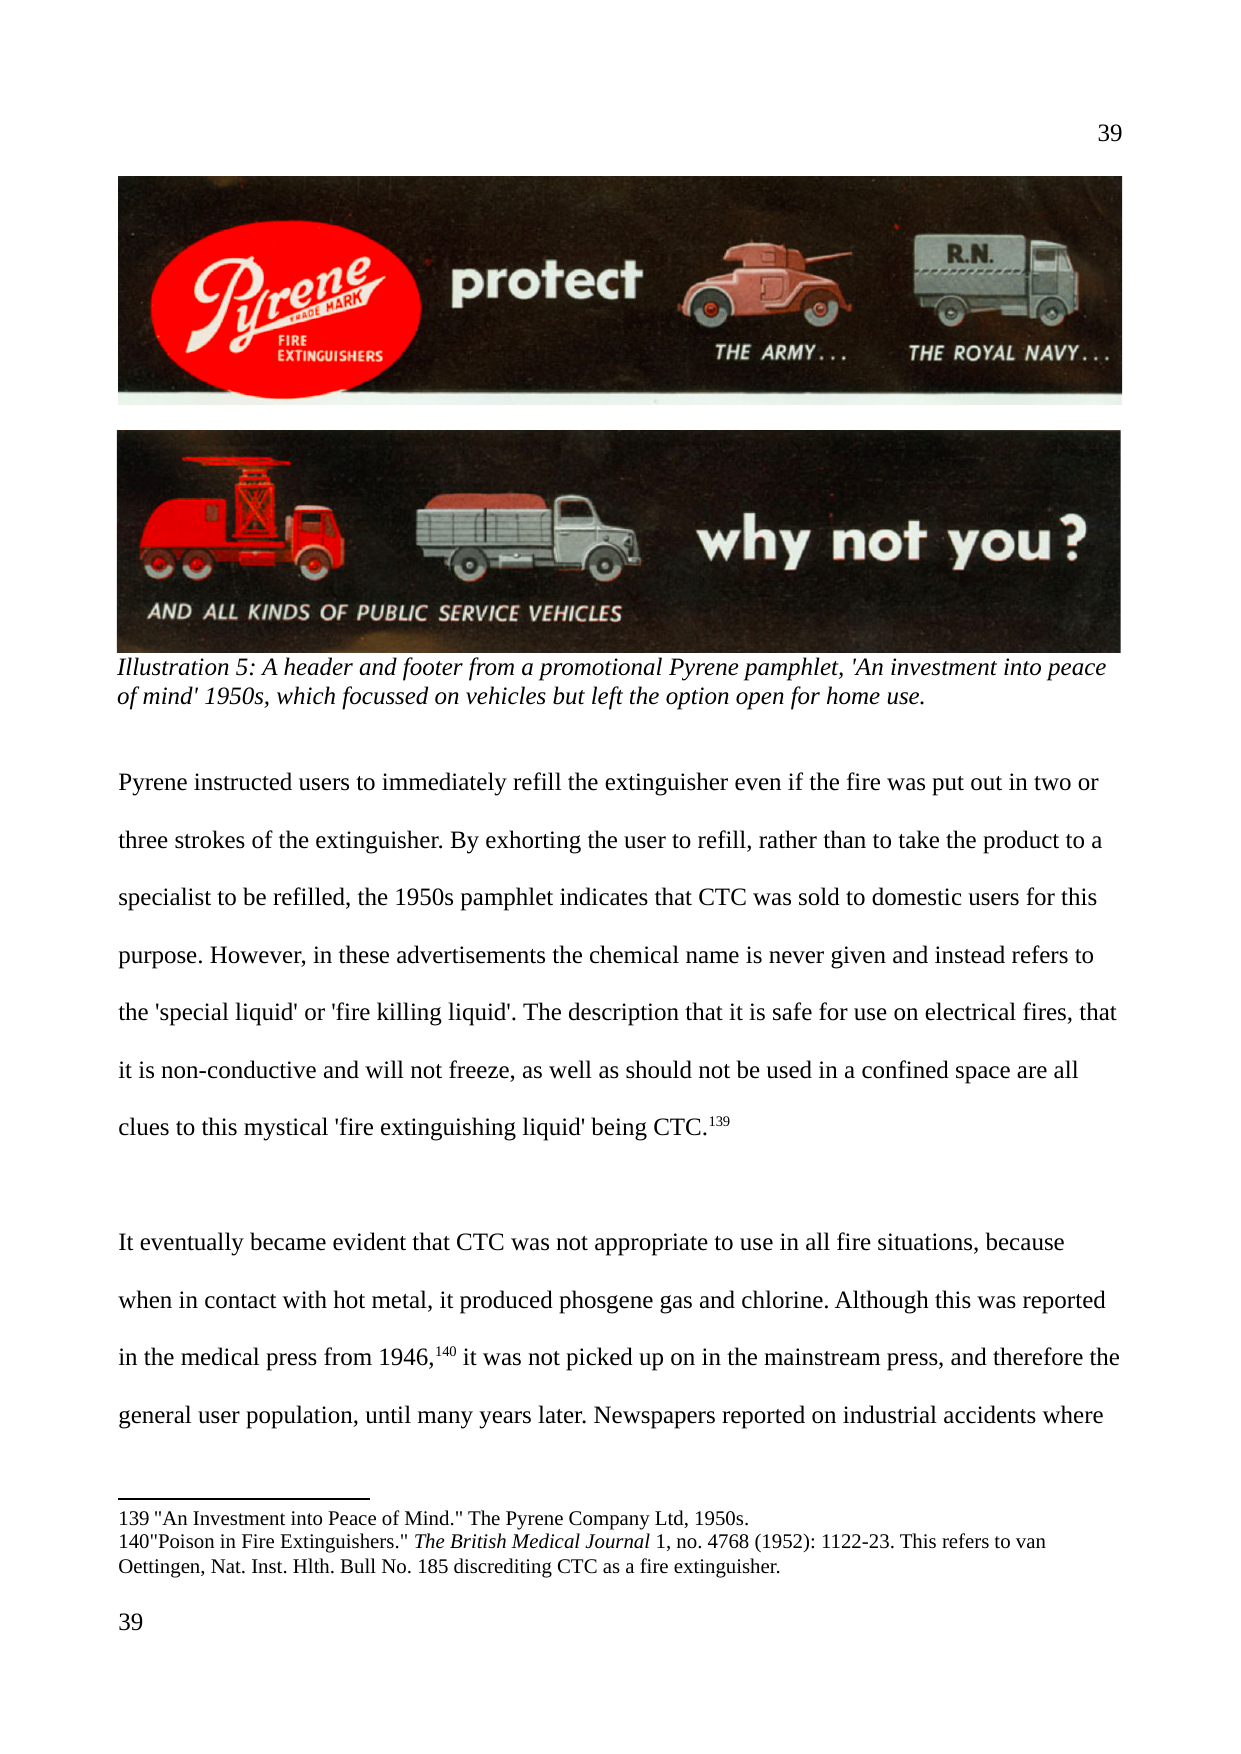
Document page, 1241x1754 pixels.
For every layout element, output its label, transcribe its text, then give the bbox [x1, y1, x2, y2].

picture [118, 176, 1123, 405]
text "Poison in Fire Extinguishers." The British Medical Journal 1, no. 4768 (1952): 1122-23. This refers to van Oettingen, Nat. Inst. Hlth. Bull No. 185 discrediting CTC as a fire extinguisher. [118, 1529, 1122, 1578]
text Illustration 5: A header and footer from a promotional Pyrene pamphlet, 'An investment into peace of mind' 1950s, which focussed on vehicles but left the option open for home use. [117, 653, 1121, 710]
text Pyrene instructed users to immediately refill the extinguisher even if the fire was put out in two or three strokes of the extinguisher. By exhorting the user to refill, rather than to take the product to a specialist to be refilled, the 1950s pamphlet indicates that CTC was sold to domestic users for this purpose. However, in these advertisements the chemical name is never given and instead refers to the 'special liquid' or 'fire killing liquid'. The description that it is safe for use on electrical fires, that it is non-conductive and will not freeze, as well as should not be used in a confined space are all clues to this mystical 'fire extinguishing liquid' being CTC. [118, 767, 1122, 1141]
picture [116, 430, 1121, 653]
text It eventually became evident that CTC was not appropriate to use in all fire situations, because when in contact with hot metal, it produced phosgene gas and chlorine. Although this was reported in the medical press from 1946, it was not picked up on in the mainstream press, and therefore the general user population, until many years later. Newspapers reported on industrial accidents where [118, 1227, 1122, 1429]
text "An Investment into Peace of Mind." The Pyrene Company Ltd, 1950s. [118, 1505, 1122, 1529]
